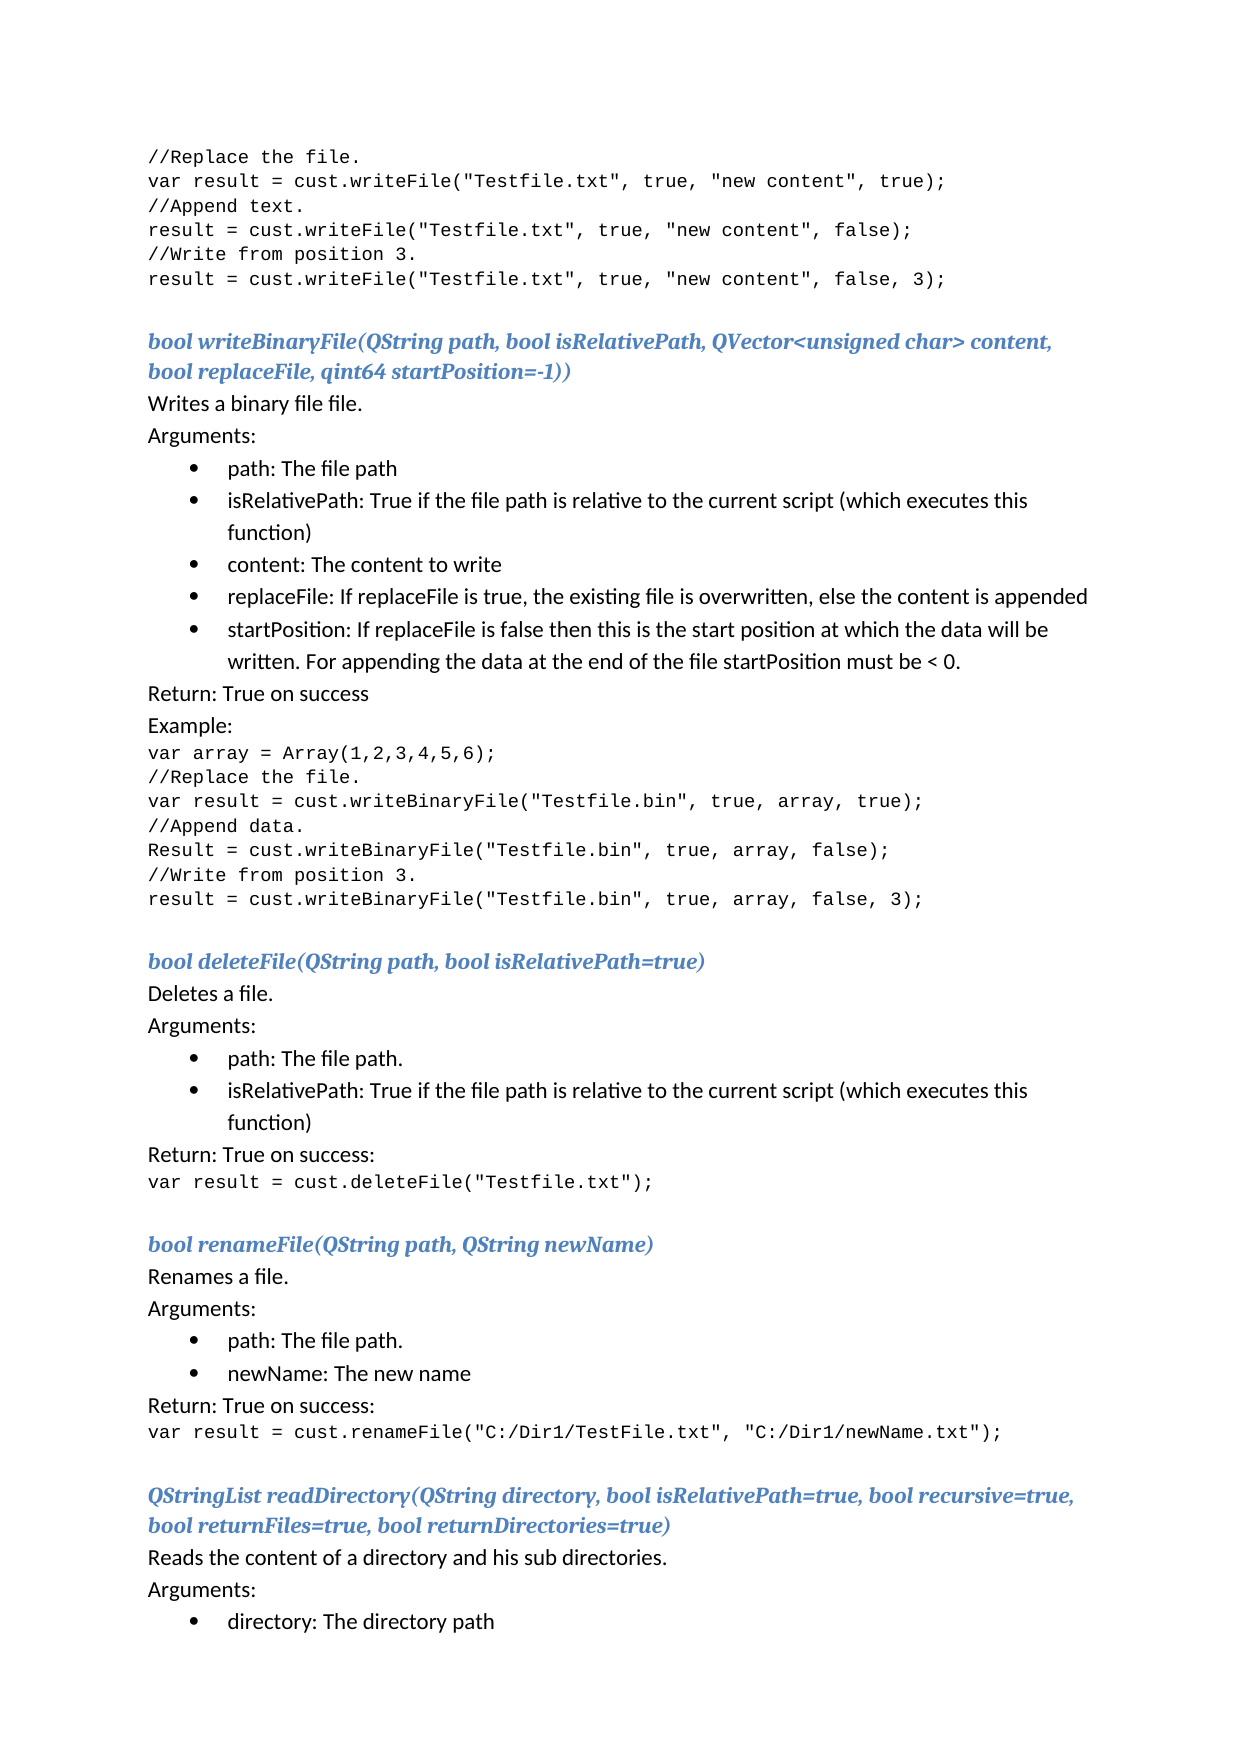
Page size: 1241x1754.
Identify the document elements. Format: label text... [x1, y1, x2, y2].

list path: The file path. [190, 1044, 1093, 1072]
subtitle bool deleteFile(QString path, bool isRelativePath=true) [148, 949, 1093, 976]
text Return: True on success [148, 679, 1093, 707]
text //Append text. [148, 196, 1093, 218]
text Arguments: [148, 1294, 1093, 1322]
list isRelativePath: True if the file path is relative to the current script (which executes this function) [190, 1076, 1093, 1136]
text var result = cust.deleteFile("Testfile.txt"); [148, 1172, 1093, 1194]
text result = cust.writeFile("Testfile.txt", true, "new content", false, 3); [148, 269, 1093, 291]
text Reads the content of a directory and his sub directories. [148, 1543, 1093, 1571]
text //Replace the file. [148, 768, 1093, 789]
text Arguments: [148, 1012, 1093, 1039]
list isRelativePath: True if the file path is relative to the current script (which executes this function) [190, 486, 1093, 546]
list replaceFile: If replaceFile is true, the existing file is overwritten, else the content is appended [190, 582, 1093, 611]
text Renames a file. [148, 1262, 1093, 1290]
list startPosition: If replaceFile is false then this is the start position at which the data will be written. For appending the data at the end of the file startPosition must be < 0. [190, 615, 1093, 675]
subtitle bool renameFile(QString path, QString newName) [148, 1232, 1093, 1258]
text //Write from position 3. [148, 245, 1093, 266]
list path: The file path [190, 454, 1093, 482]
text var result = cust.writeBinaryFile("Testfile.bin", true, array, true); [148, 792, 1093, 813]
text result = cust.writeBinaryFile("Testfile.bin", true, array, false, 3); [148, 890, 1093, 911]
text Arguments: [148, 422, 1093, 449]
text Return: True on success: [148, 1140, 1093, 1168]
text //Write from position 3. [148, 865, 1093, 887]
text result = cust.writeFile("Testfile.txt", true, "new content", false); [148, 221, 1093, 242]
text var result = cust.renameFile("C:/Dir1/TestFile.txt", "C:/Dir1/newName.txt"); [148, 1423, 1093, 1444]
list directory: The directory path [190, 1607, 1093, 1635]
text Arguments: [148, 1575, 1093, 1603]
subtitle bool writeBinaryFile(QString path, bool isRelativePath, QVector<unsigned char> content, bool replaceFile, qint64 startPosition=-1)) [148, 329, 1093, 386]
text var array = Array(1,2,3,4,5,6); [148, 743, 1093, 765]
text //Append data. [148, 817, 1093, 838]
subtitle QStringList readDirectory(QString directory, bool isRelativePath=true, bool recursive=true, bool returnFiles=true, bool returnDirectories=true) [148, 1483, 1093, 1539]
text Writes a binary file file. [148, 389, 1093, 417]
list content: The content to write [190, 550, 1093, 578]
text //Replace the file. [148, 148, 1093, 169]
text var result = cust.writeFile("Testfile.txt", true, "new content", true); [148, 172, 1093, 193]
text Result = cust.writeBinaryFile("Testfile.bin", true, array, false); [148, 841, 1093, 862]
list newName: The new name [190, 1359, 1093, 1387]
text Return: True on success: [148, 1391, 1093, 1419]
list path: The file path. [190, 1327, 1093, 1354]
text Deletes a file. [148, 979, 1093, 1007]
text Example: [148, 711, 1093, 739]
